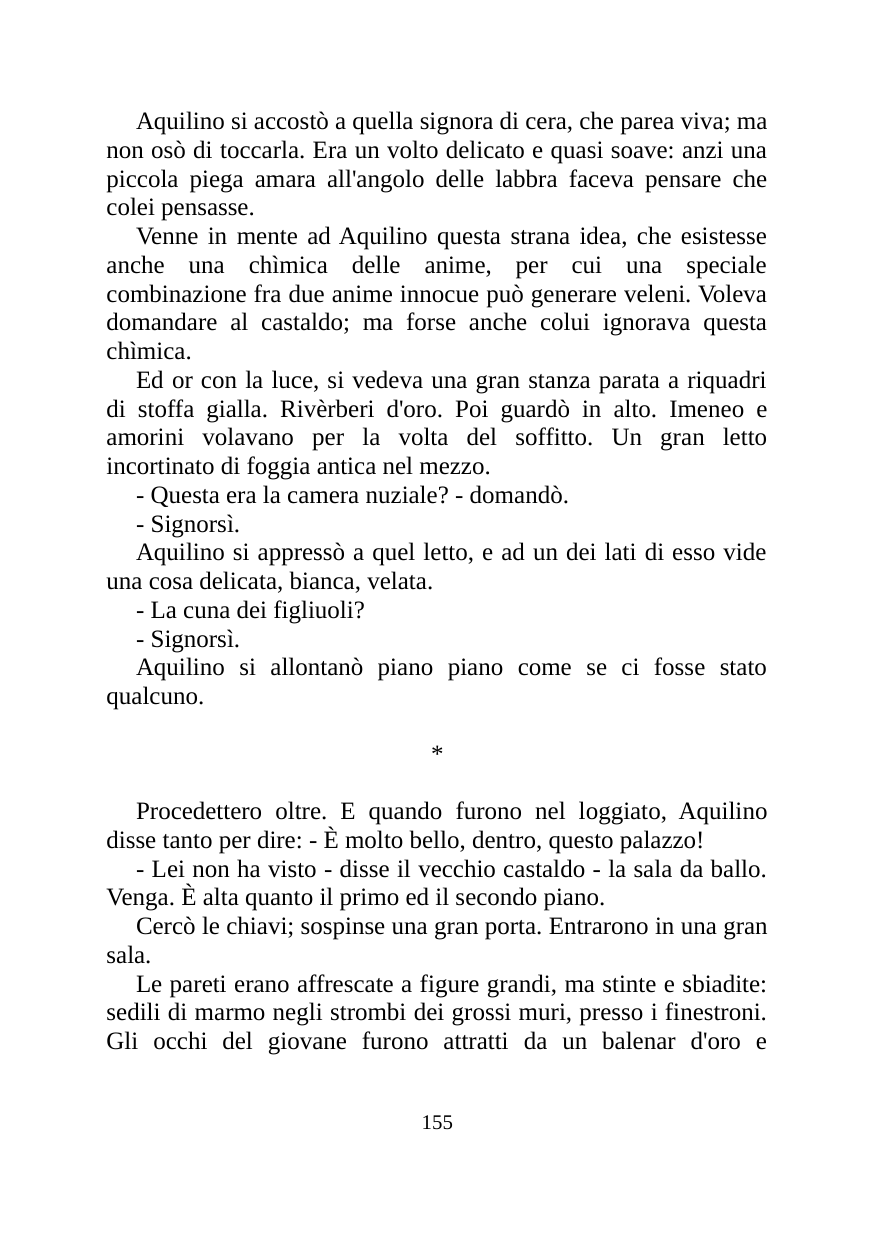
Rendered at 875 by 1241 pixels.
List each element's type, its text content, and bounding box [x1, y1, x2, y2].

text Aquilino si allontanò piano piano come se ci fosse stato qualcuno. [106, 652, 768, 710]
text - La cuna dei figliuoli? [106, 595, 768, 624]
text * [106, 739, 768, 767]
text Cercò le chiavi; sospinse una gran porta. Entrarono in una gran sala. [106, 911, 768, 969]
text Procedettero oltre. E quando furono nel loggiato, Aquilino disse tanto per dire: - È molto bello, dentro, questo palazzo! [106, 796, 768, 854]
text - Lei non ha visto - disse il vecchio castaldo - la sala da ballo. Venga. È alta quanto il primo ed il secondo piano. [106, 854, 768, 911]
text - Signorsì. [106, 509, 768, 537]
text - Questa era la camera nuziale? - domandò. [106, 480, 768, 509]
text - Signorsì. [106, 624, 768, 652]
text Le pareti erano affrescate a figure grandi, ma stinte e sbiadite: sedili di marmo negli strombi dei grossi muri, presso i finestroni. Gli occhi del giovane furono attratti da un balenar d'oro e [106, 969, 768, 1055]
text Venne in mente ad Aquilino questa strana idea, che esistesse anche una chìmica delle anime, per cui una speciale combinazione fra due anime innocue può generare veleni. Voleva domandare al castaldo; ma forse anche colui ignorava questa chìmica. [106, 221, 768, 365]
text Aquilino si accostò a quella signora di cera, che parea viva; ma non osò di toccarla. Era un volto delicato e quasi soave: anzi una piccola piega amara all'angolo delle labbra faceva pensare che colei pensasse. [106, 106, 768, 221]
text Ed or con la luce, si vedeva una gran stanza parata a riquadri di stoffa gialla. Rivèrberi d'oro. Poi guardò in alto. Imeneo e amorini volavano per la volta del soffitto. Un gran letto incortinato di foggia antica nel mezzo. [106, 365, 768, 480]
text Aquilino si appressò a quel letto, e ad un dei lati di esso vide una cosa delicata, bianca, velata. [106, 537, 768, 595]
